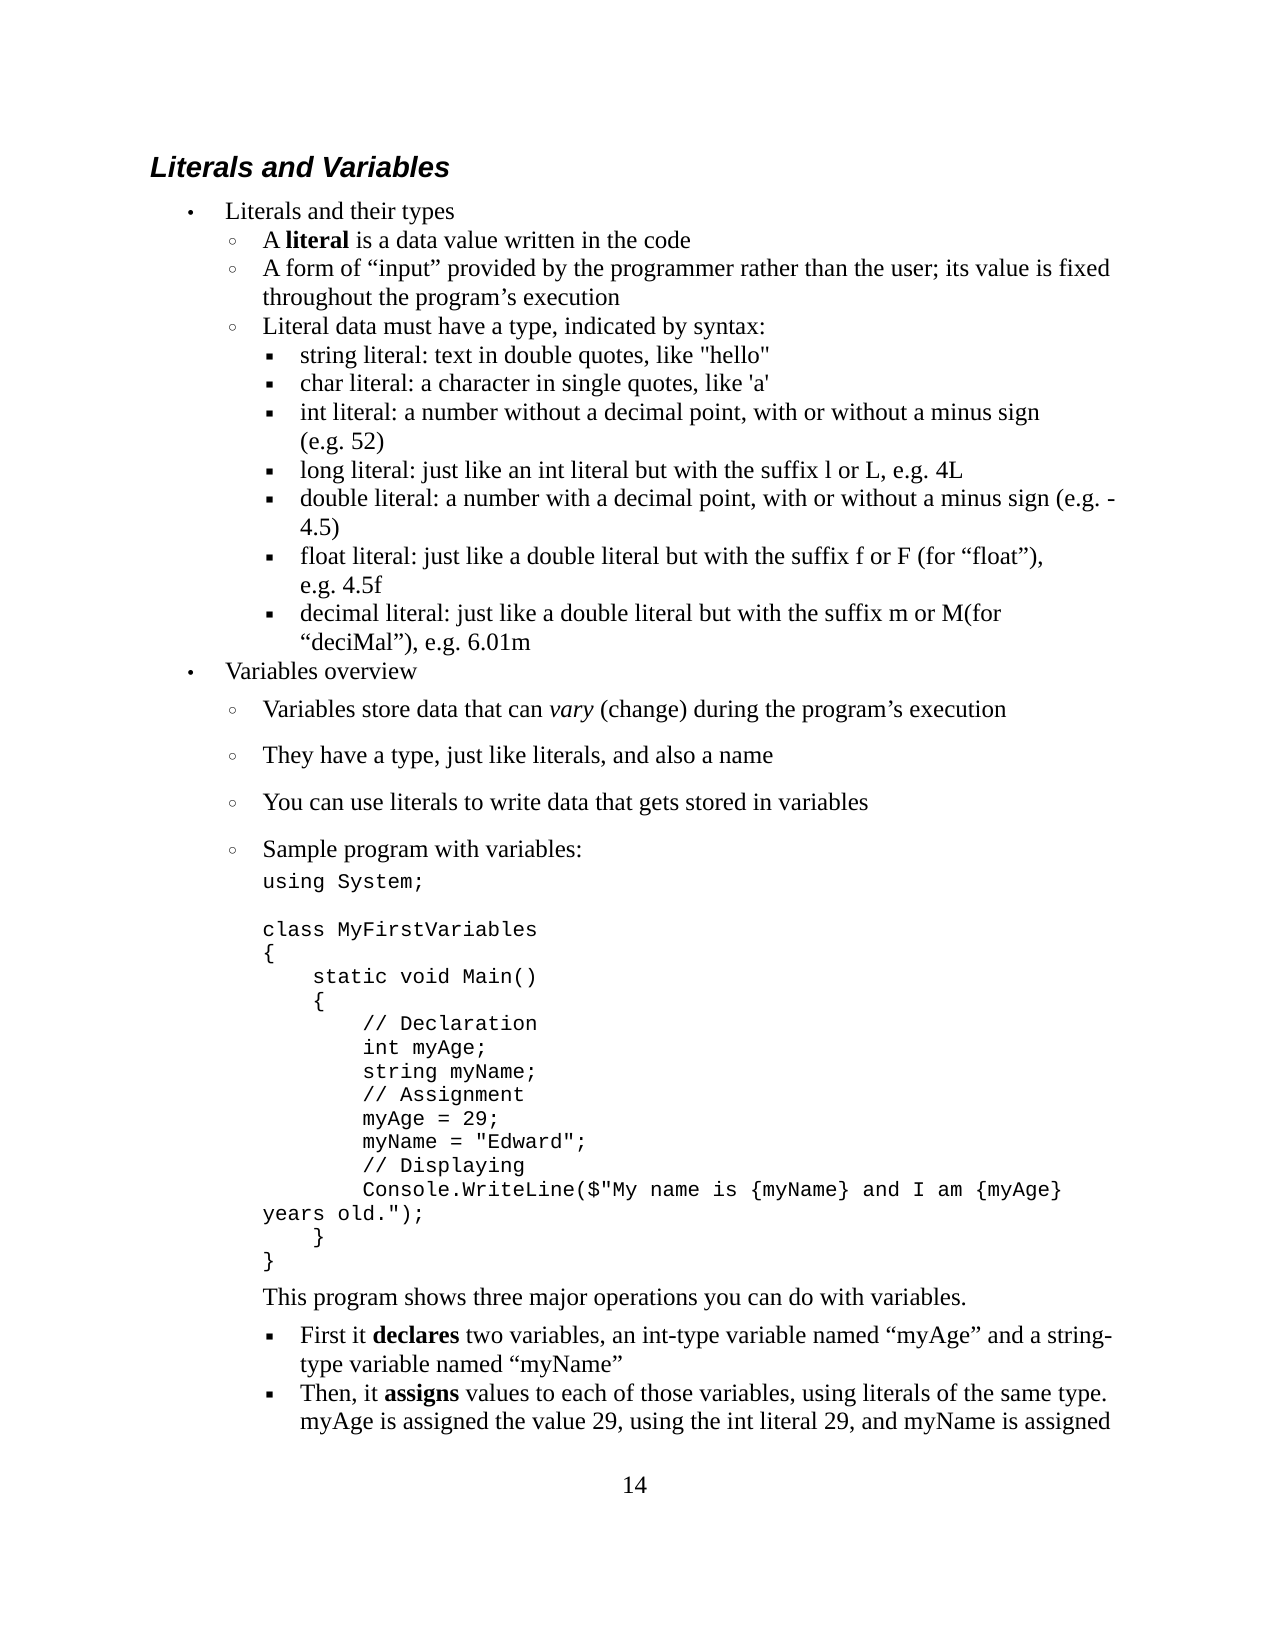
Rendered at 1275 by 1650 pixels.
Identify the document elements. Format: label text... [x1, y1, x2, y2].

list // Assignment [225, 1084, 1125, 1108]
list { [225, 990, 1125, 1013]
list A literal is a data value written in the code [225, 225, 1125, 253]
list int literal: a number without a decimal point, with or without a minus sign (e.g. 52) [262, 397, 1125, 455]
list First it declares two variables, an int-type variable named “myAge” and a string-type variable named “myName” [262, 1320, 1125, 1378]
list using System; [225, 871, 1125, 895]
list long literal: just like an int literal but with the suffix l or L, e.g. 4L [262, 455, 1125, 483]
list Variables store data that can vary (change) during the program’s execution [225, 694, 1125, 722]
list // Declaration [225, 1013, 1125, 1037]
list They have a type, just like literals, and also a name [225, 740, 1125, 769]
list { [225, 942, 1125, 966]
list You can use literals to write data that gets stored in variables [225, 787, 1125, 816]
list myAge = 29; [225, 1108, 1125, 1132]
list string literal: text in double quotes, like "hello" [262, 340, 1125, 368]
list int myAge; [225, 1037, 1125, 1061]
list } [225, 1250, 1125, 1273]
list decimal literal: just like a double literal but with the suffix m or M(for “deciMal”), e.g. 6.01m [262, 598, 1125, 656]
list Sample program with variables: [225, 834, 1125, 862]
list class MyFirstVariables [225, 919, 1125, 942]
list float literal: just like a double literal but with the suffix f or F (for “float”), e.g. 4.5f [262, 541, 1125, 598]
list This program shows three major operations you can do with variables. [225, 1282, 1125, 1311]
list Then, it assigns values to each of those variables, using literals of the same type. myAge is assigned the value 29, using the int literal 29, and myName is assigned [262, 1378, 1125, 1435]
list } [225, 1226, 1125, 1250]
list // Displaying [225, 1155, 1125, 1179]
list A form of “input” provided by the programmer rather than the user; its value is fixed throughout the program’s execution [225, 253, 1125, 311]
list static void Main() [225, 966, 1125, 990]
list double literal: a number with a decimal point, with or without a minus sign (e.g. -4.5) [262, 483, 1125, 541]
list Literal data must have a type, indicated by syntax: [225, 311, 1125, 340]
list string myName; [225, 1061, 1125, 1084]
list Console.WriteLine($"My name is {myName} and I am {myAge} years old."); [225, 1179, 1125, 1226]
list Literals and their types [187, 196, 1125, 225]
list Variables overview [187, 656, 1125, 685]
subtitle Literals and Variables [150, 150, 1125, 183]
list char literal: a character in single quotes, like 'a' [262, 368, 1125, 397]
list myName = "Edward"; [225, 1132, 1125, 1155]
